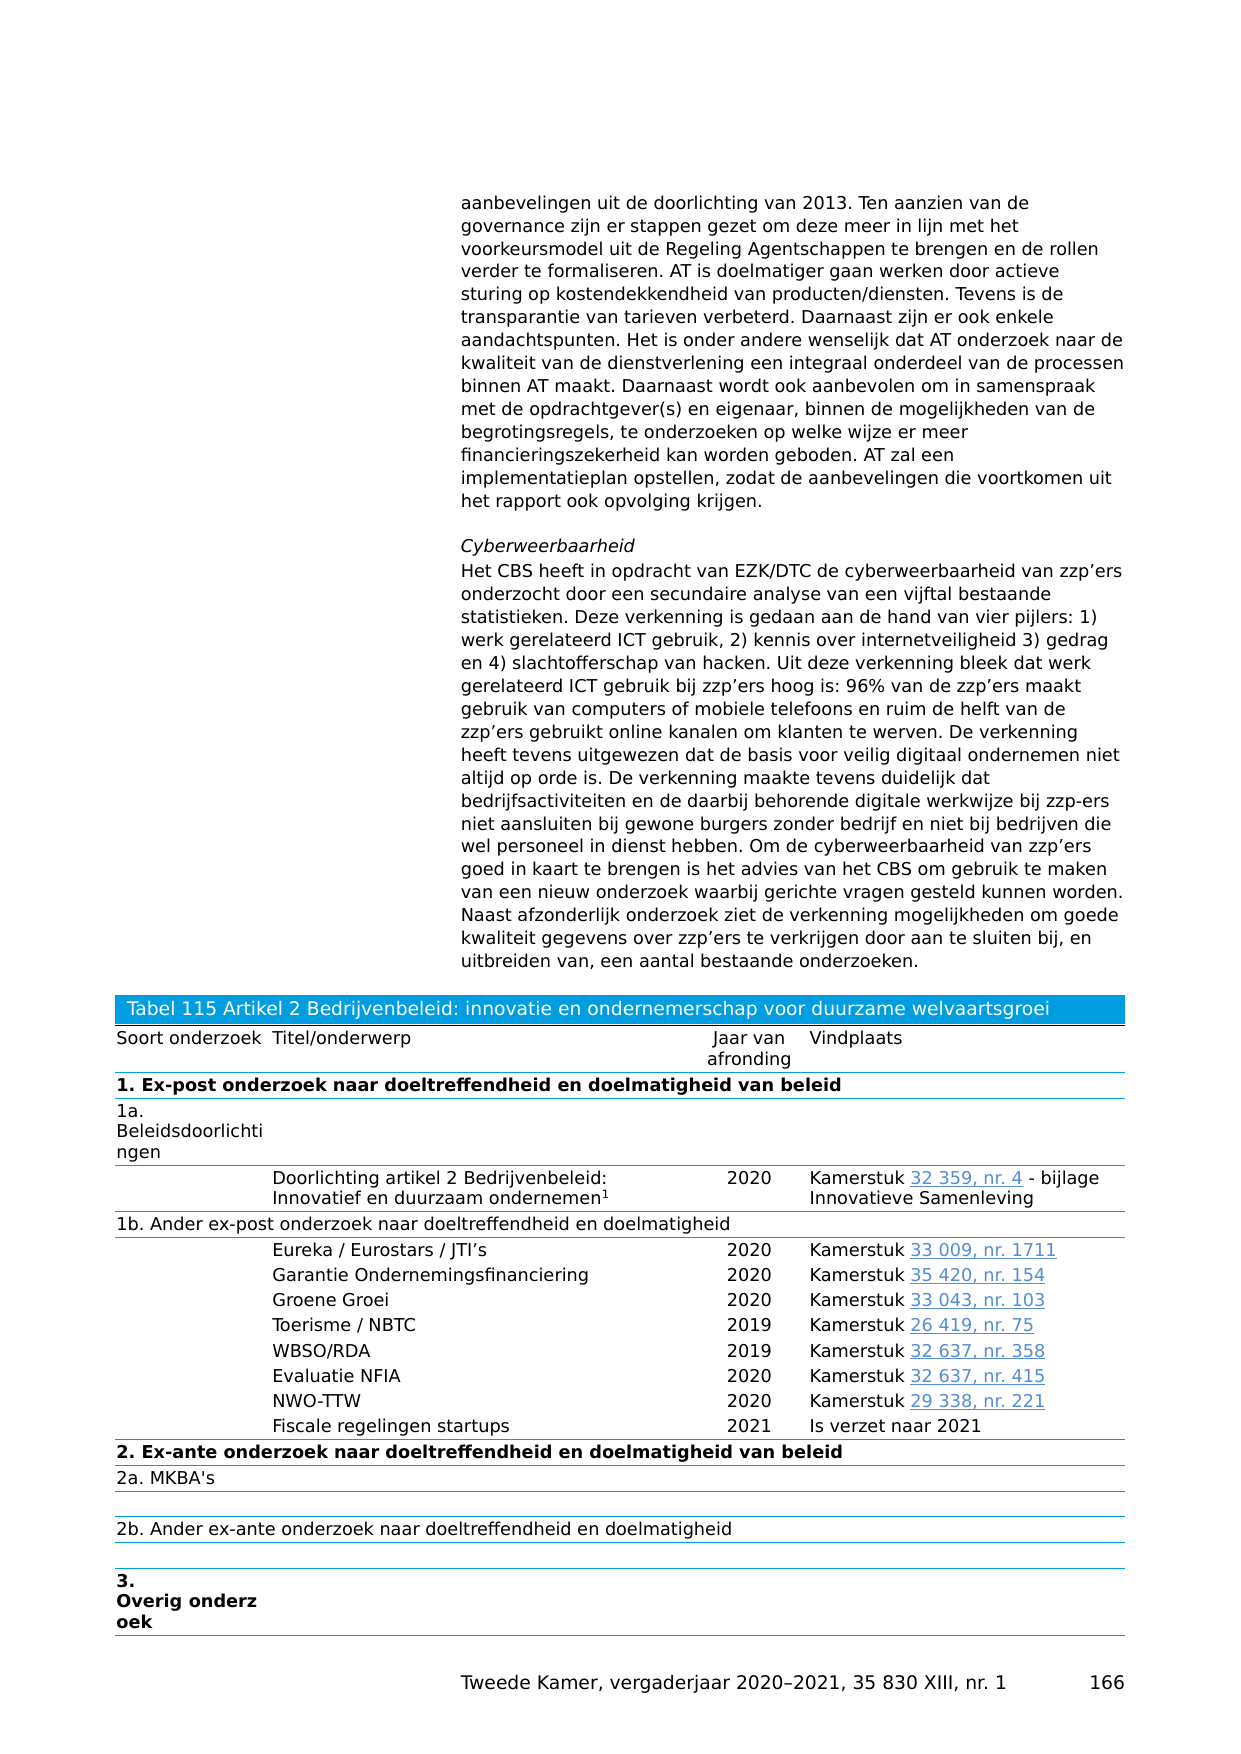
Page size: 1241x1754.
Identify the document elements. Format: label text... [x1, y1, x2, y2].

table_cell Eureka / Eurostars / JTI’s [269, 1238, 692, 1263]
table_cell 2020 [692, 1288, 806, 1313]
table_cell 1b. Ander ex-post onderzoek naar doeltreffendheid en doelmatigheid [115, 1212, 1125, 1237]
table_cell NWO-TTW [269, 1389, 692, 1414]
table_cell [806, 1543, 1125, 1568]
table_cell 1. Ex-post onderzoek naar doeltreffendheid en doelmatigheid van beleid [115, 1073, 1125, 1098]
table_cell 1a. Beleidsdoorlichtingen [115, 1099, 269, 1165]
text aanbevelingen uit de doorlichting van 2013. Ten aanzien van de governance zijn er stappen gezet om deze meer in lijn met het voorkeursmodel uit de Regeling Agentschappen te brengen en de rollen verder te formaliseren. AT is doelmatiger gaan werken door actieve sturing op kostendekkendheid van producten/diensten. Tevens is de transparantie van tarieven verbeterd. Daarnaast zijn er ook enkele aandachtspunten. Het is onder andere wenselijk dat AT onderzoek naar de kwaliteit van de dienstverlening een integraal onderdeel van de processen binnen AT maakt. Daarnaast wordt ook aanbevolen om in samenspraak met de opdrachtgever(s) en eigenaar, binnen de mogelijkheden van de begrotingsregels, te onderzoeken op welke wijze er meer financieringszekerheid kan worden geboden. AT zal een implementatieplan opstellen, zodat de aanbevelingen die voortkomen uit het rapport ook opvolging krijgen. [461, 191, 1125, 512]
table_cell [115, 1313, 269, 1338]
table_cell [115, 1492, 269, 1516]
table_cell [692, 1466, 806, 1491]
table_cell 2021 [692, 1414, 806, 1439]
table_cell WBSO/RDA [269, 1338, 692, 1363]
table_cell Kamerstuk 32 637, nr. 358 [806, 1338, 1125, 1363]
table_cell Garantie Ondernemingsfinanciering [269, 1263, 692, 1288]
text Het CBS heeft in opdracht van EZK/DTC de cyberweerbaarheid van zzp’ers onderzocht door een secundaire analyse van een vijftal bestaande statistieken. Deze verkenning is gedaan aan de hand van vier pijlers: 1) werk gerelateerd ICT gebruik, 2) kennis over internetveiligheid 3) gedrag en 4) slachtofferschap van hacken. Uit deze verkenning bleek dat werk gerelateerd ICT gebruik bij zzp’ers hoog is: 96% van de zzp’ers maakt gebruik van computers of mobiele telefoons en ruim de helft van de zzp’ers gebruikt online kanalen om klanten te werven. De verkenning heeft tevens uitgewezen dat de basis voor veilig digitaal ondernemen niet altijd op orde is. De verkenning maakte tevens duidelijk dat bedrijfsactiviteiten en de daarbij behorende digitale werkwijze bij zzp-ers niet aansluiten bij gewone burgers zonder bedrijf en niet bij bedrijven die wel personeel in dienst hebben. Om de cyberweerbaarheid van zzp’ers goed in kaart te brengen is het advies van het CBS om gebruik te maken van een nieuw onderzoek waarbij gerichte vragen gesteld kunnen worden. Naast afzonderlijk onderzoek ziet de verkenning mogelijkheden om goede kwaliteit gegevens over zzp’ers te verkrijgen door aan te sluiten bij, en uitbreiden van, een aantal bestaande onderzoeken. [461, 559, 1125, 972]
table_cell Doorlichting artikel 2 Bedrijvenbeleid: Innovatief en duurzaam ondernemen1 [269, 1166, 692, 1211]
table_cell 3. Overig onderzoek [115, 1569, 269, 1635]
table_cell [269, 1099, 692, 1165]
table_cell 2020 [692, 1263, 806, 1288]
table_cell [692, 1492, 806, 1516]
table_cell Kamerstuk 29 338, nr. 221 [806, 1389, 1125, 1414]
table_cell Toerisme / NBTC [269, 1313, 692, 1338]
table_cell 2020 [692, 1389, 806, 1414]
table_cell Kamerstuk 33 009, nr. 1711 [806, 1238, 1125, 1263]
table_cell Kamerstuk 32 637, nr. 415 [806, 1364, 1125, 1389]
table_cell Jaar van afronding [692, 1026, 806, 1072]
table_cell [806, 1569, 1125, 1635]
table_cell Kamerstuk 32 359, nr. 4 - bijlage Innovatieve Samenleving [806, 1166, 1125, 1211]
table_cell [806, 1492, 1125, 1516]
table_cell Fiscale regelingen startups [269, 1414, 692, 1439]
table_cell Kamerstuk 33 043, nr. 103 [806, 1288, 1125, 1313]
table_cell Vindplaats [806, 1026, 1125, 1072]
table_cell Is verzet naar 2021 [806, 1414, 1125, 1439]
table_cell [115, 1543, 269, 1568]
table_cell [692, 1099, 806, 1165]
table_cell Kamerstuk 26 419, nr. 75 [806, 1313, 1125, 1338]
table_cell [115, 1338, 269, 1363]
table_cell [806, 1466, 1125, 1491]
table_cell [115, 1288, 269, 1313]
table_cell [115, 1389, 269, 1414]
table_cell [115, 1166, 269, 1211]
table_cell 2020 [692, 1166, 806, 1211]
table_cell [692, 1569, 806, 1635]
text Cyberweerbaarheid [461, 534, 1125, 557]
table_cell Soort onderzoek [115, 1026, 269, 1072]
table_cell [115, 1263, 269, 1288]
table_cell 2019 [692, 1338, 806, 1363]
table_cell 2019 [692, 1313, 806, 1338]
table_cell [115, 1238, 269, 1263]
table_cell Kamerstuk 35 420, nr. 154 [806, 1263, 1125, 1288]
table_header Tabel 115 Artikel 2 Bedrijvenbeleid: innovatie en ondernemerschap voor duurzame welvaartsgroei [115, 995, 1125, 1024]
table_cell [806, 1099, 1125, 1165]
table_cell 2b. Ander ex-ante onderzoek naar doeltreffendheid en doelmatigheid [115, 1517, 1125, 1542]
table_cell [269, 1466, 692, 1491]
table_cell 2a. MKBA's [115, 1466, 269, 1491]
table_cell [115, 1414, 269, 1439]
table_cell Titel/onderwerp [269, 1026, 692, 1072]
table_cell 2020 [692, 1238, 806, 1263]
table_cell [269, 1492, 692, 1516]
table_cell Groene Groei [269, 1288, 692, 1313]
table_cell [115, 1364, 269, 1389]
table_cell [692, 1543, 806, 1568]
table_cell 2020 [692, 1364, 806, 1389]
table_cell [269, 1569, 692, 1635]
table_cell Evaluatie NFIA [269, 1364, 692, 1389]
table_cell 2. Ex-ante onderzoek naar doeltreffendheid en doelmatigheid van beleid [115, 1440, 1125, 1465]
table_cell [269, 1543, 692, 1568]
